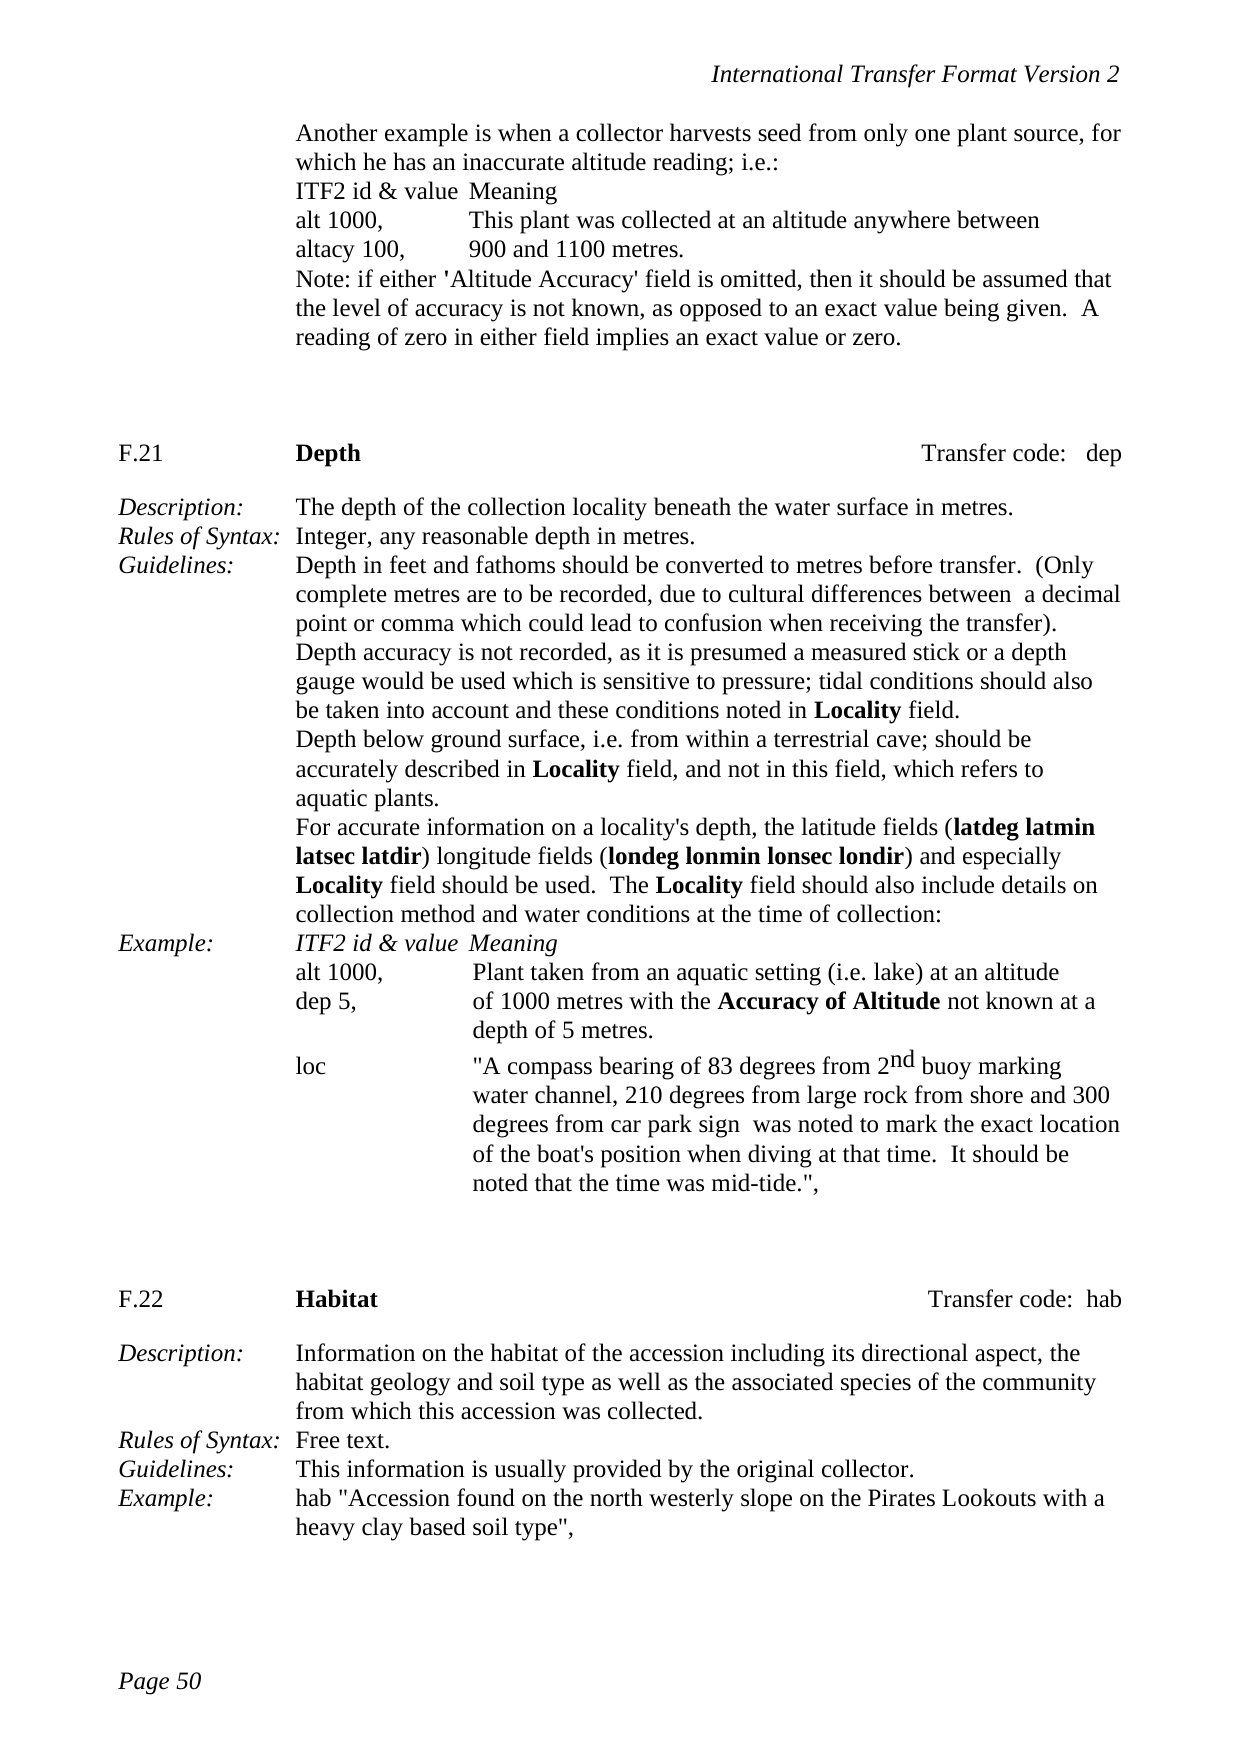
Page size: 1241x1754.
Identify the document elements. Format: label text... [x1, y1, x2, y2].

text alt 1000, This plant was collected at an altitude anywhere between [118, 205, 1122, 234]
text Another example is when a collector harvests seed from only one plant source, for which he has an inaccurate altitude reading; i.e.: [295, 118, 1122, 176]
text Rules of Syntax: Free text. [118, 1425, 1122, 1454]
text Example: ITF2 id & value Meaning [118, 928, 1122, 957]
text Rules of Syntax: Integer, any reasonable depth in metres. [118, 521, 1122, 550]
text Example: hab "Accession found on the north westerly slope on the Pirates Lookouts with a heavy clay based soil type", [118, 1483, 1122, 1541]
text alt 1000, Plant taken from an aquatic setting (i.e. lake) at an altitude [118, 957, 1122, 986]
text For accurate information on a locality's depth, the latitude fields (latdeg latmin latsec latdir) longitude fields (londeg lonmin lonsec londir) and especially Locality field should be used. The Locality field should also include details on collection method and water conditions at the time of collection: [295, 812, 1122, 928]
text altacy 100, 900 and 1100 metres. [118, 234, 1122, 263]
text Guidelines: This information is usually provided by the original collector. [118, 1454, 1122, 1483]
text Guidelines: Depth in feet and fathoms should be converted to metres before transfer. (Only complete metres are to be recorded, due to cultural differences between a decimal point or comma which could lead to confusion when receiving the transfer). Depth accuracy is not recorded, as it is presumed a measured stick or a depth gauge would be used which is sensitive to pressure; tidal conditions should also be taken into account and these conditions noted in Locality field. [118, 550, 1122, 724]
text loc "A compass bearing of 83 degrees from 2nd buoy marking water channel, 210 degrees from large rock from shore and 300 degrees from car park sign was noted to mark the exact location of the boat's position when diving at that time. It should be noted that the time was mid-tide.", [118, 1044, 1122, 1197]
text Description: Information on the habitat of the accession including its directional aspect, the habitat geology and soil type as well as the associated species of the community from which this accession was collected. [118, 1338, 1122, 1425]
text F.21 Depth Transfer code: dep [118, 438, 1122, 467]
text Description: The depth of the collection locality beneath the water surface in metres. [118, 492, 1122, 521]
text F.22 Habitat Transfer code: hab [118, 1284, 1122, 1313]
text Note: if either 'Altitude Accuracy' field is omitted, then it should be assumed that the level of accuracy is not known, as opposed to an exact value being given. A reading of zero in either field implies an exact value or zero. [118, 263, 1122, 351]
text Depth below ground surface, i.e. from within a terrestrial cave; should be accurately described in Locality field, and not in this field, which refers to aquatic plants. [295, 724, 1122, 812]
text dep 5, of 1000 metres with the Accuracy of Altitude not known at a depth of 5 metres. [118, 986, 1122, 1044]
text ITF2 id & value Meaning [118, 176, 1122, 205]
